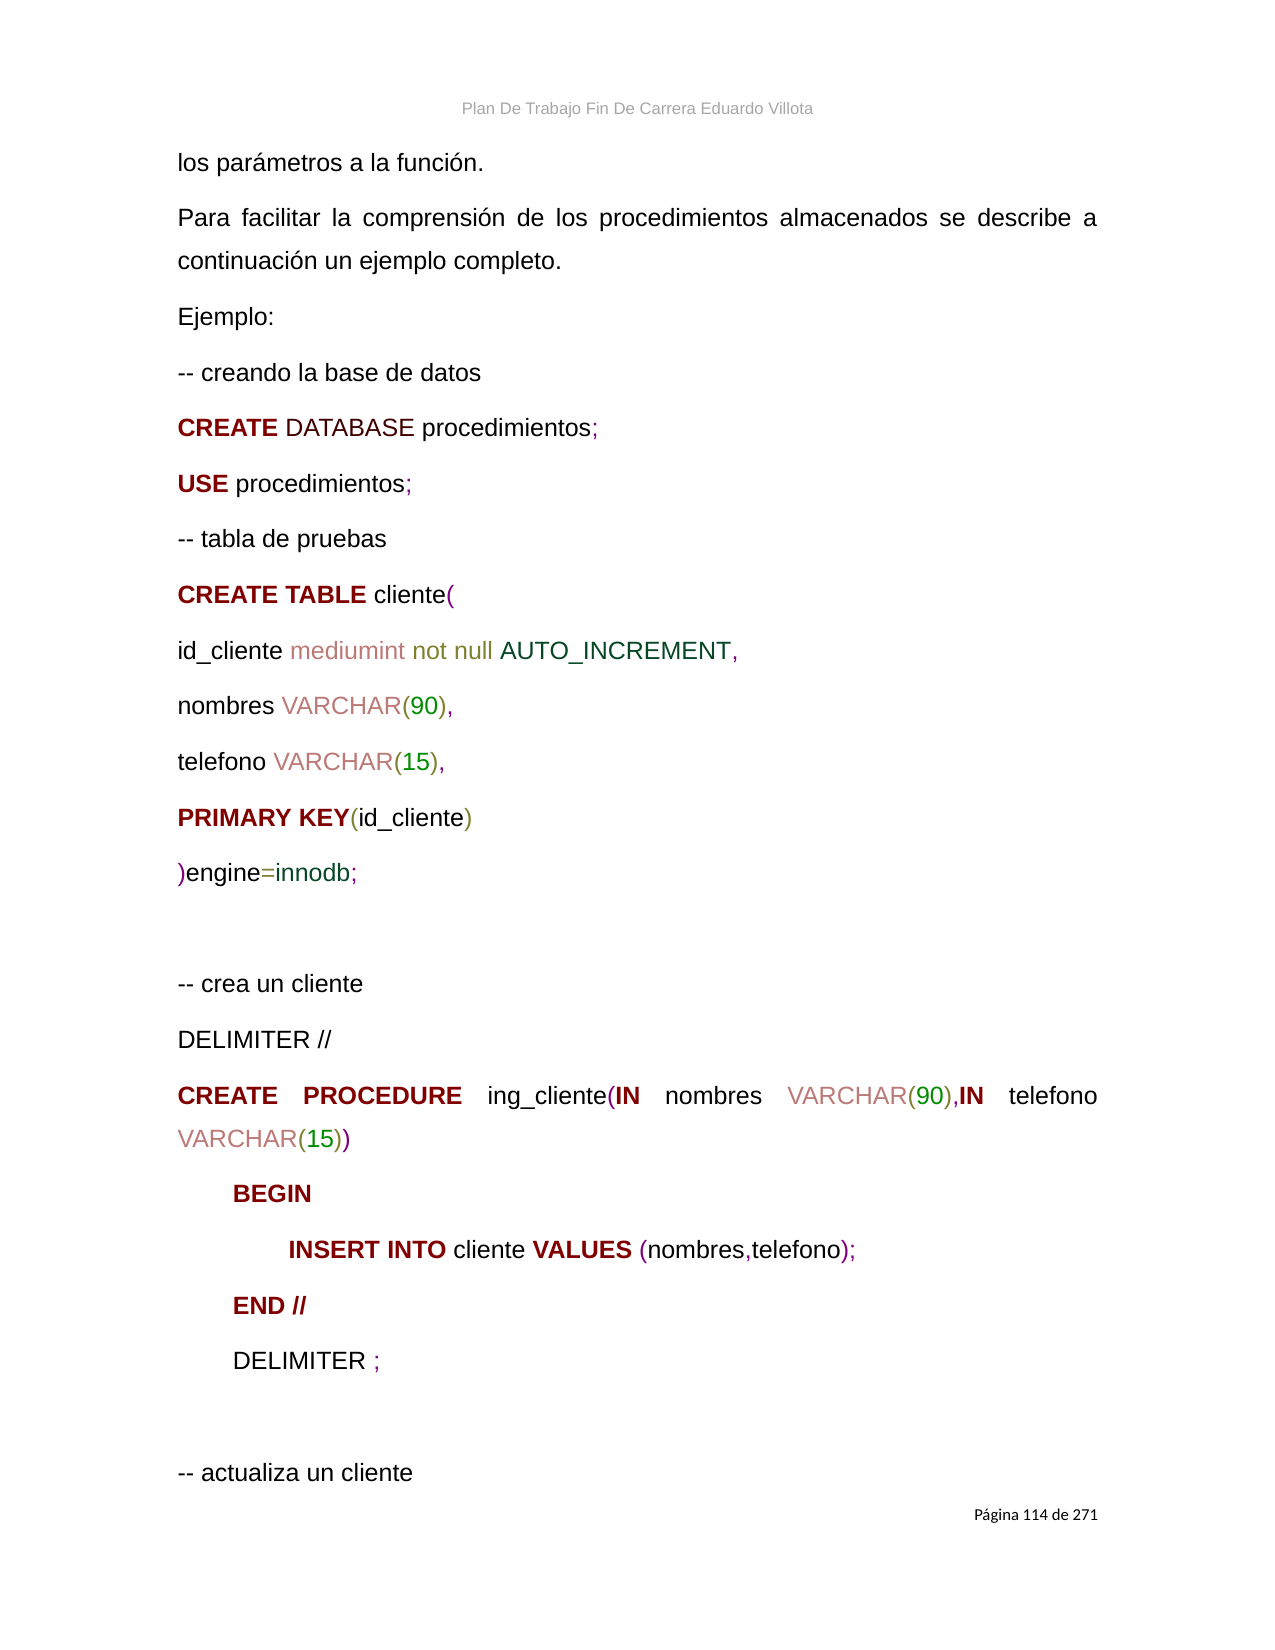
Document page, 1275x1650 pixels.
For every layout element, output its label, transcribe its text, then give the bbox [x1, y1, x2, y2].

text PRIMARY KEY(id_cliente) [177, 803, 1098, 831]
text DELIMITER // [177, 1025, 1098, 1054]
text -- tabla de pruebas [177, 524, 1098, 553]
text CREATE TABLE cliente( [177, 580, 1098, 609]
text )engine=innodb; [177, 858, 1098, 887]
text Para facilitar la comprensión de los procedimientos almacenados se describe a continuación un ejemplo completo. [177, 203, 1098, 275]
text los parámetros a la función. [177, 148, 1098, 176]
text telefono VARCHAR(15), [177, 747, 1098, 776]
text USE procedimientos; [177, 469, 1098, 498]
text -- creando la base de datos [177, 358, 1098, 386]
text CREATE DATABASE procedimientos; [177, 413, 1098, 442]
text nombres VARCHAR(90), [177, 691, 1098, 720]
text -- crea un cliente [177, 969, 1098, 998]
text CREATE PROCEDURE ing_cliente(IN nombres VARCHAR(90),IN telefono VARCHAR(15)) [177, 1081, 1098, 1153]
text -- actualiza un cliente [177, 1458, 1098, 1486]
text DELIMITER ; [177, 1346, 1098, 1375]
text END // [177, 1291, 1098, 1319]
text id_cliente mediumint not null AUTO_INCREMENT, [177, 636, 1098, 664]
text Ejemplo: [177, 302, 1098, 331]
text INSERT INTO cliente VALUES (nombres,telefono); [177, 1235, 1098, 1264]
text BEGIN [177, 1179, 1098, 1208]
